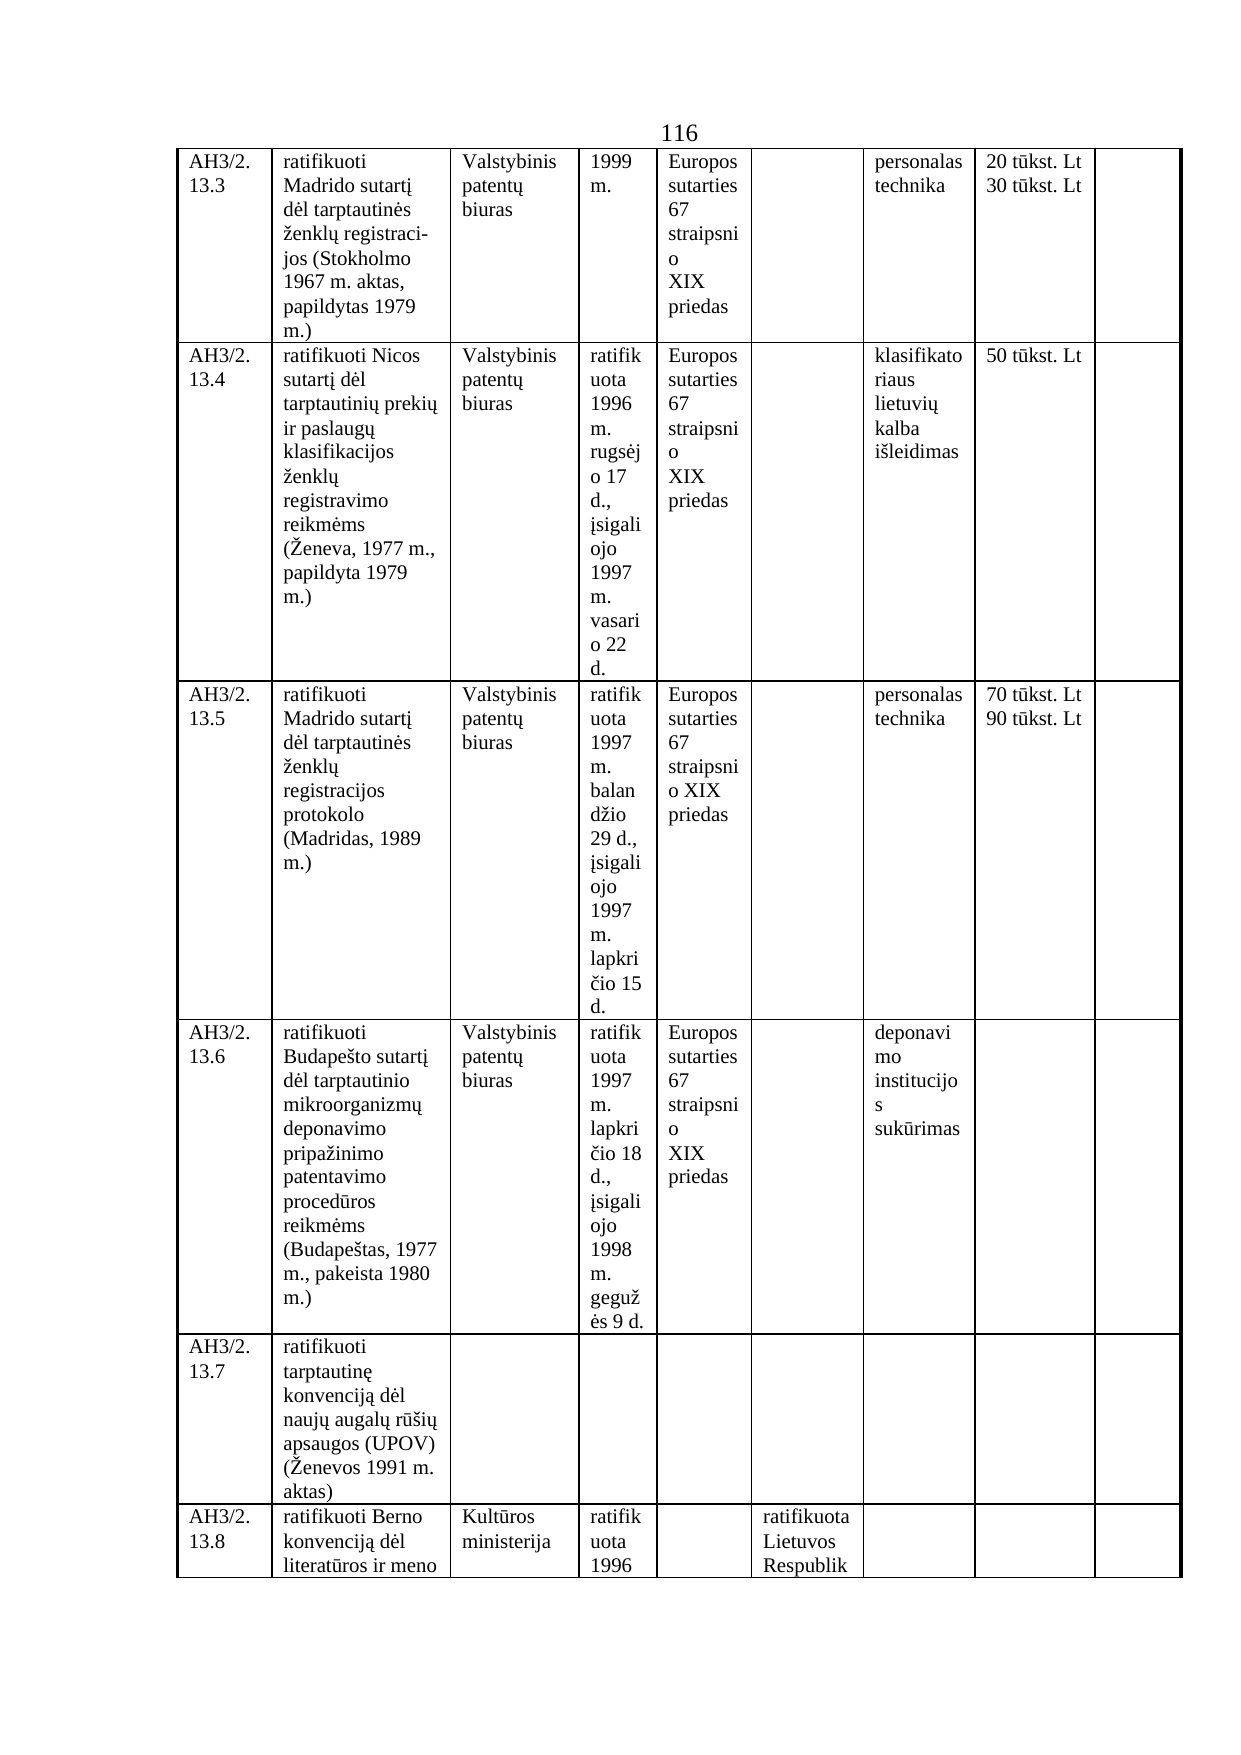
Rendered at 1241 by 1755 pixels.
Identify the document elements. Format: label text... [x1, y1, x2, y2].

table_cell [1096, 343, 1179, 680]
table_cell Europos sutarties 67 straipsnio XIX priedas [658, 149, 751, 342]
table_cell Valstybinis patentų biuras [451, 1020, 578, 1333]
table_cell 20 tūkst. Lt 30 tūkst. Lt [976, 149, 1094, 342]
table_cell [864, 1505, 974, 1577]
table_cell personalas technika [864, 682, 974, 1018]
table_cell ratifikuoti tarptautinę konvenciją dėl naujų augalų rūšių apsaugos (UPOV) (Ženevos 1991 m. aktas) [273, 1335, 450, 1503]
table_cell Valstybinis patentų biuras [451, 343, 578, 680]
table_cell AH3/2.13.5 [179, 682, 271, 1018]
table_cell ratifikuoti Nicos sutartį dėl tarptautinių prekių ir paslaugų klasifikacijos ženklų registravimo reikmėms (Ženeva, 1977 m., papildyta 1979 m.) [273, 343, 450, 680]
table_cell [1096, 149, 1179, 342]
table_cell personalas technika [864, 149, 974, 342]
table_cell [658, 1505, 751, 1577]
table_cell Valstybinis patentų biuras [451, 149, 578, 342]
table_cell [658, 1335, 751, 1503]
table_cell [752, 682, 863, 1018]
table_cell deponavimo institucijos sukūrimas [864, 1020, 974, 1333]
table_cell Europos sutarties 67 straipsnio XIX priedas [658, 1020, 751, 1333]
table_cell ratifikuoti Budapešto sutartį dėl tarptautinio mikroorganizmų deponavimo pripažinimo patentavimo procedūros reikmėms (Budapeštas, 1977 m., pakeista 1980 m.) [273, 1020, 450, 1333]
table_cell ratifikuota 1996 [580, 1505, 656, 1577]
table_cell Valstybinis patentų biuras [451, 682, 578, 1018]
table_cell ratifikuota 1997 m. balandžio 29 d., įsigaliojo 1997 m. lapkričio 15 d. [580, 682, 656, 1018]
table_cell [580, 1335, 656, 1503]
table_cell [1096, 1335, 1179, 1503]
table_cell [976, 1505, 1094, 1577]
table_cell ratifikuoti Berno konvenciją dėl literatūros ir meno [273, 1505, 450, 1577]
table_cell AH3/2.13.6 [179, 1020, 271, 1333]
table_cell AH3/2.13.8 [179, 1505, 271, 1577]
table_cell 1999 m. [580, 149, 656, 342]
table_cell 50 tūkst. Lt [976, 343, 1094, 680]
table_cell Europos sutarties 67 straipsnio XIX priedas [658, 343, 751, 680]
table_cell klasifikatoriaus lietuvių kalba išleidimas [864, 343, 974, 680]
table_cell [976, 1335, 1094, 1503]
table_cell [451, 1335, 578, 1503]
table_cell ratifikuota 1997 m. lapkričio 18 d., įsigaliojo 1998 m. gegužės 9 d. [580, 1020, 656, 1333]
table_cell Kultūros ministerija [451, 1505, 578, 1577]
table_cell ratifikuota 1996 m. rugsėjo 17 d., įsigaliojo 1997 m. vasario 22 d. [580, 343, 656, 680]
table_cell [752, 149, 863, 342]
table_cell [1096, 682, 1179, 1018]
table_cell [752, 1335, 863, 1503]
table_cell AH3/2.13.3 [179, 149, 271, 342]
table_cell [1096, 1505, 1179, 1577]
table_cell Europos sutarties 67 straipsnio XIX priedas [658, 682, 751, 1018]
table_cell [752, 343, 863, 680]
table_cell [976, 1020, 1094, 1333]
table_cell [752, 1020, 863, 1333]
table_cell [1096, 1020, 1179, 1333]
table_cell AH3/2.13.4 [179, 343, 271, 680]
table_cell ratifikuoti Madrido sutartį dėl tarptautinės ženklų registraci-jos (Stokholmo 1967 m. aktas, papildytas 1979 m.) [273, 149, 450, 342]
table_cell ratifikuota Lietuvos Respublik [752, 1505, 863, 1577]
table_cell ratifikuoti Madrido sutartį dėl tarptautinės ženklų registracijos protokolo (Madridas, 1989 m.) [273, 682, 450, 1018]
table_cell AH3/2.13.7 [179, 1335, 271, 1503]
table_cell 70 tūkst. Lt 90 tūkst. Lt [976, 682, 1094, 1018]
table_cell [864, 1335, 974, 1503]
